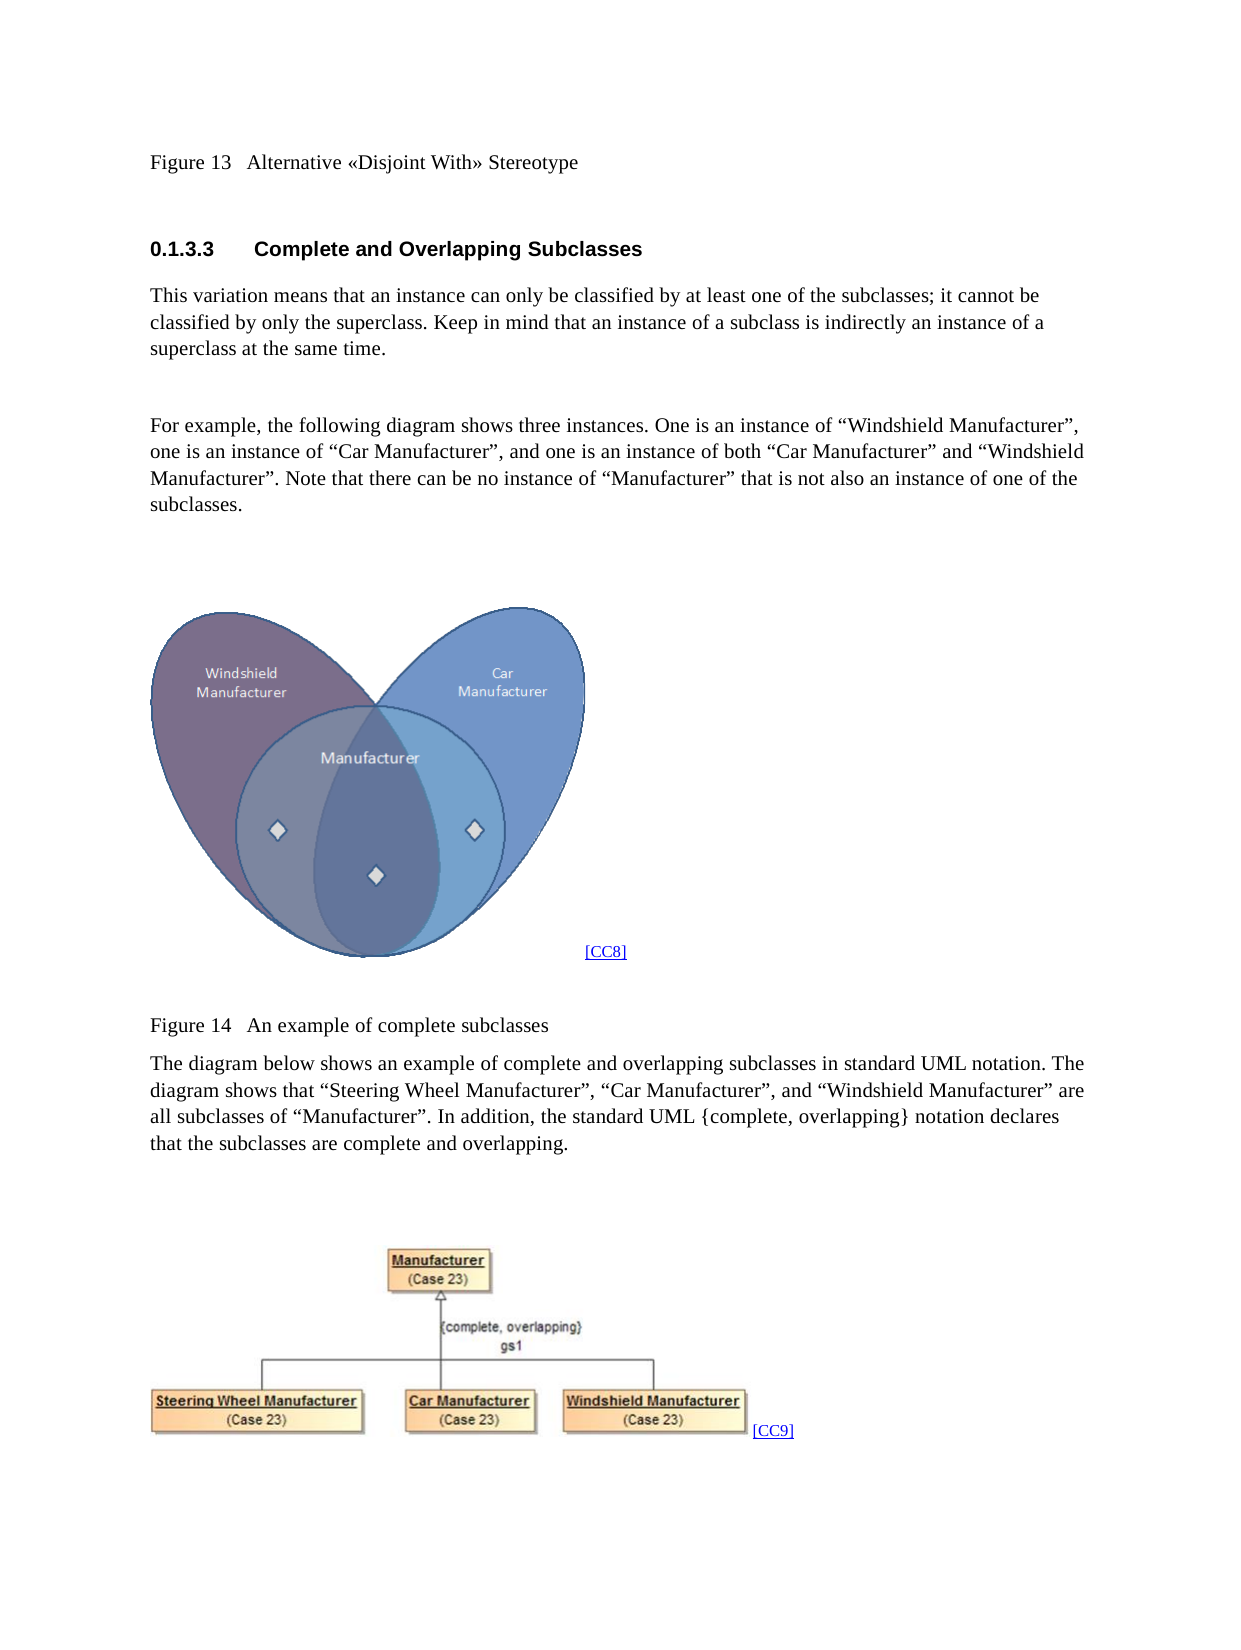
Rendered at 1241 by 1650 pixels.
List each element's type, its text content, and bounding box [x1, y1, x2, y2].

text Figure 13 Alternative «Disjoint With» Stereotype [150, 150, 1090, 174]
picture [150, 1245, 753, 1437]
text The diagram below shows an example of complete and overlapping subclasses in standard UML notation. The diagram shows that “Steering Wheel Manufacturer”, “Car Manufacturer”, and “Windshield Manufacturer” are all subclasses of “Manufacturer”. In addition, the standard UML {complete, overlapping} notation declares that the subclasses are complete and overlapping. [150, 1051, 1090, 1155]
text [CC8] [150, 606, 1090, 961]
subtitle Complete and Overlapping Subclasses [150, 237, 1090, 261]
text Figure 14 An example of complete subclasses [150, 1013, 1090, 1037]
text [CC9] [150, 1245, 1090, 1440]
text This variation means that an instance can only be classified by at least one of the subclasses; it cannot be classified by only the superclass. Keep in mind that an instance of a subclass is indirectly an instance of a superclass at the same time. [150, 283, 1090, 360]
text For example, the following diagram shows three instances. One is an instance of “Windshield Manufacturer”, one is an instance of “Car Manufacturer”, and one is an instance of both “Car Manufacturer” and “Windshield Manufacturer”. Note that there can be no instance of “Manufacturer” that is not also an instance of one of the subclasses. [150, 412, 1090, 516]
picture [150, 606, 586, 958]
